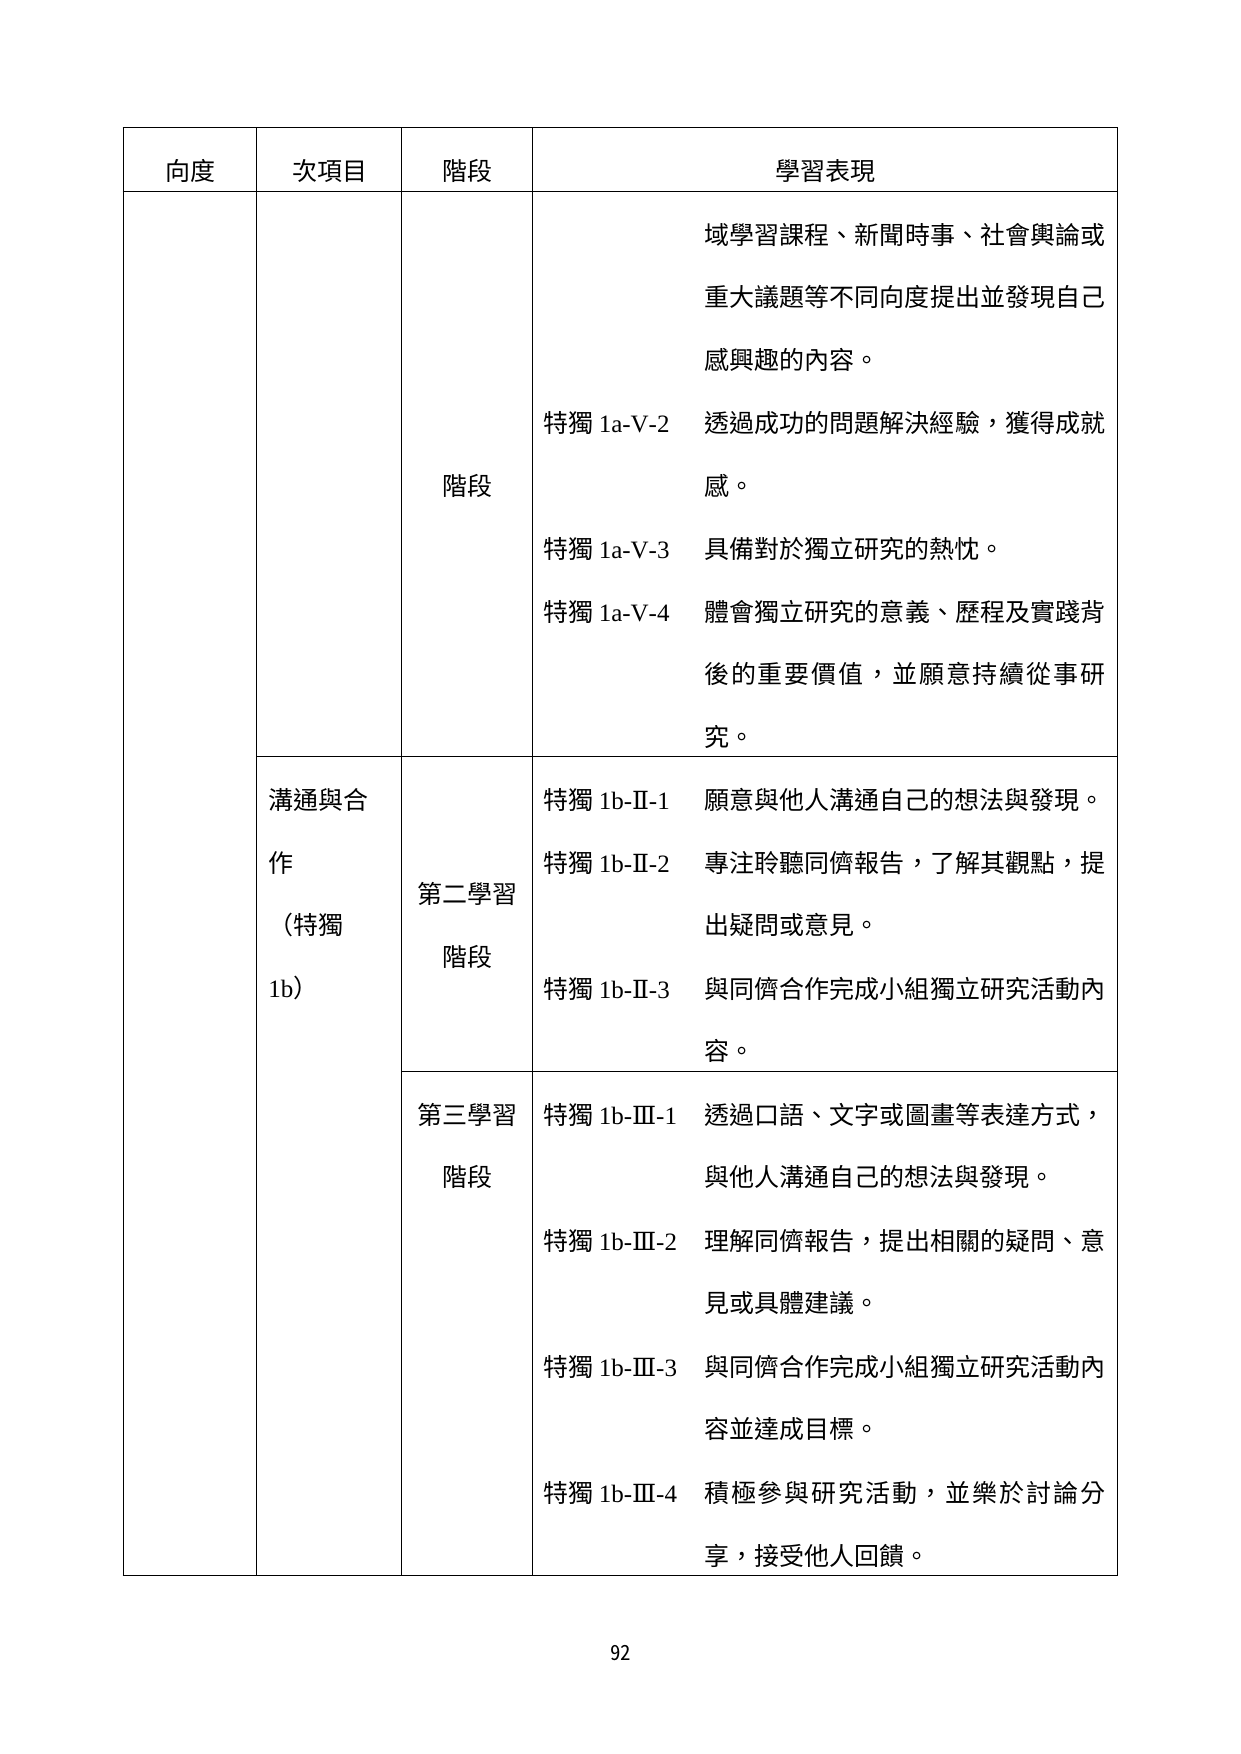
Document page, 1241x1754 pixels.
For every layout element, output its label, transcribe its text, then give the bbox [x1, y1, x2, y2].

table_cell 透過口語、文字或圖畫等表達方式，與他人溝通自己的想法與發現。 [693, 1072, 1117, 1197]
table_cell 特獨1a-V-2 [533, 379, 693, 505]
table_cell 理解同儕報告，提出相關的疑問、意見或具體建議。 [693, 1197, 1117, 1323]
table_header 學習表現 [533, 128, 1117, 191]
table_cell 願意與他人溝通自己的想法與發現。 專注聆聽同儕報告，了解其觀點，提出疑問或意見。 [693, 757, 1117, 945]
table_cell 特獨1b-Ⅱ-3 [533, 945, 693, 1071]
table_cell [257, 192, 401, 756]
table_header 向度 [124, 128, 256, 191]
table_cell [124, 192, 256, 1575]
table_cell [533, 192, 693, 379]
table_cell 特獨1b-Ⅲ-2 [533, 1197, 693, 1323]
table_cell 特獨1b-Ⅲ-3 [533, 1323, 693, 1449]
table_header 次項目 [257, 128, 401, 191]
table_cell 與同儕合作完成小組獨立研究活動內容並達成目標。 [693, 1323, 1117, 1449]
table_cell 特獨1a-V-3 特獨1a-V-4 [533, 505, 693, 756]
table_cell 階段 [402, 192, 532, 756]
table_cell 特獨1b-Ⅱ-1 特獨1b-Ⅱ-2 [533, 757, 693, 945]
table_cell 與同儕合作完成小組獨立研究活動內容。 [693, 945, 1117, 1071]
table_cell 特獨1b-Ⅲ-4 [533, 1449, 693, 1575]
table_cell 特獨1b-Ⅲ-1 [533, 1072, 693, 1197]
table_cell 透過成功的問題解決經驗，獲得成就感。 [693, 379, 1117, 505]
table_cell 第三學習階段 [402, 1072, 532, 1575]
table_header 階段 [402, 128, 532, 191]
table_cell 溝通與合作 （特獨1b） [257, 757, 401, 1575]
table_cell 第二學習階段 [402, 757, 532, 1071]
table_cell 域學習課程、新聞時事、社會輿論或重大議題等不同向度提出並發現自己感興趣的內容。 [693, 192, 1117, 379]
table_cell 具備對於獨立研究的熱忱。 體會獨立研究的意義、歷程及實踐背後的重要價值，並願意持續從事研究。 [693, 505, 1117, 756]
table_cell 積極參與研究活動，並樂於討論分享，接受他人回饋。 [693, 1449, 1117, 1575]
